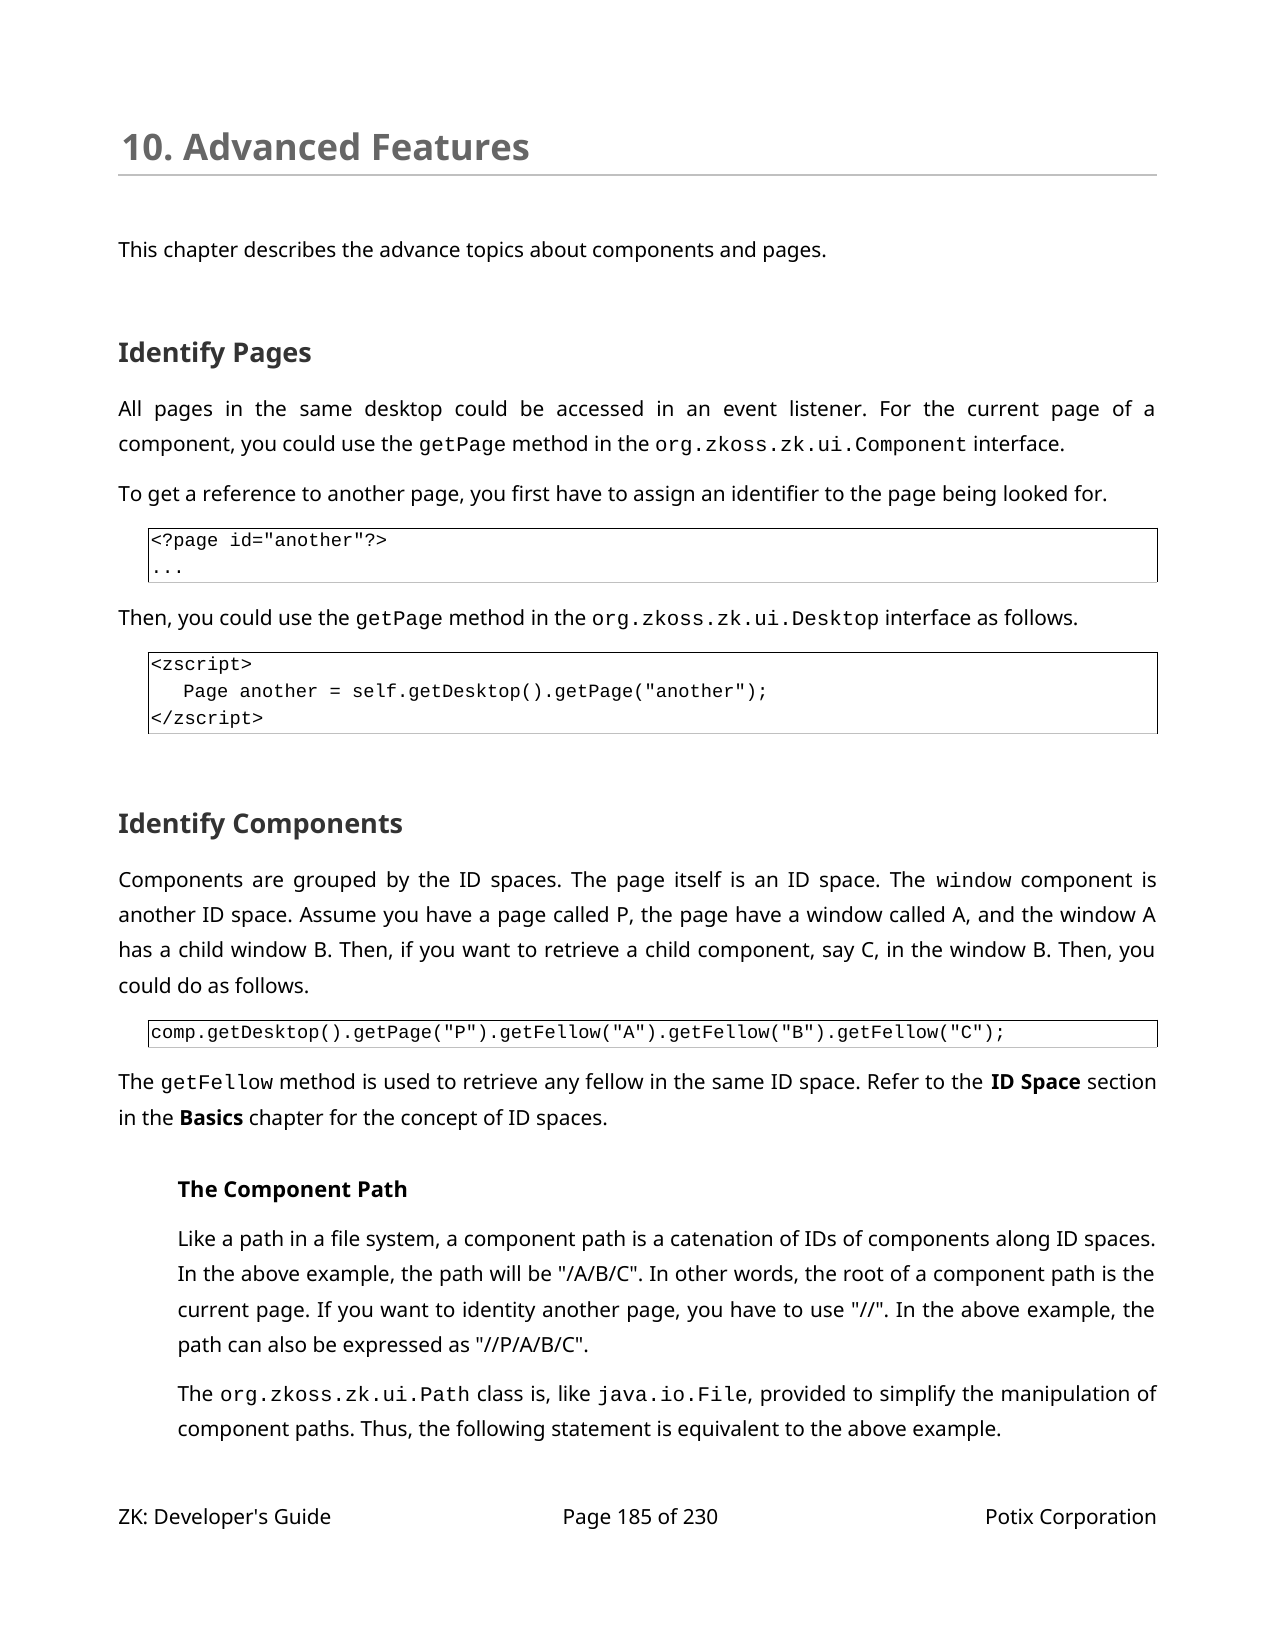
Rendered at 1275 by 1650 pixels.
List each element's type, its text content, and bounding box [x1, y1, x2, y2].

text <?page id="another"?> [149, 529, 1157, 552]
subtitle Identify Pages [118, 334, 1157, 371]
text The org.zkoss.zk.ui.Path class is, like java.io.File, provided to simplify the manipulation of component paths. Thus, the following statement is equivalent to the above example. [177, 1379, 1157, 1443]
text Components are grouped by the ID spaces. The page itself is an ID space. The window component is another ID space. Assume you have a page called P, the page have a window called A, and the window A has a child window B. Then, if you want to retrieve a child component, say C, in the window B. Then, you could do as follows. [118, 865, 1157, 999]
text <zscript> [149, 653, 1157, 676]
text This chapter describes the advance topics about components and pages. [118, 235, 1157, 263]
text The getFellow method is used to retrieve any fellow in the same ID space. Refer to the ID Space section in the Basics chapter for the concept of ID spaces. [118, 1067, 1157, 1131]
text To get a reference to another page, you first have to assign an identifier to the page being looked for. [118, 479, 1157, 507]
text ... [149, 555, 1157, 582]
text </zscript> [149, 706, 1157, 733]
text Page another = self.getDesktop().getPage("another"); [149, 679, 1157, 703]
text Then, you could use the getPage method in the org.zkoss.zk.ui.Desktop interface as follows. [118, 603, 1157, 631]
text All pages in the same desktop could be accessed in an event listener. For the current page of a component, you could use the getPage method in the org.zkoss.zk.ui.Component interface. [118, 394, 1157, 458]
text Like a path in a file system, a component path is a catenation of IDs of components along ID spaces. In the above example, the path will be "/A/B/C". In other words, the root of a component path is the current page. If you want to identity another page, you have to use "//". In the above example, the path can also be expressed as "//P/A/B/C". [177, 1224, 1157, 1358]
subtitle The Component Path [177, 1174, 1157, 1204]
subtitle 10. Advanced Features [118, 118, 1157, 174]
text comp.getDesktop().getPage("P").getFellow("A").getFellow("B").getFellow("C"); [149, 1021, 1157, 1047]
subtitle Identify Components [118, 804, 1157, 841]
